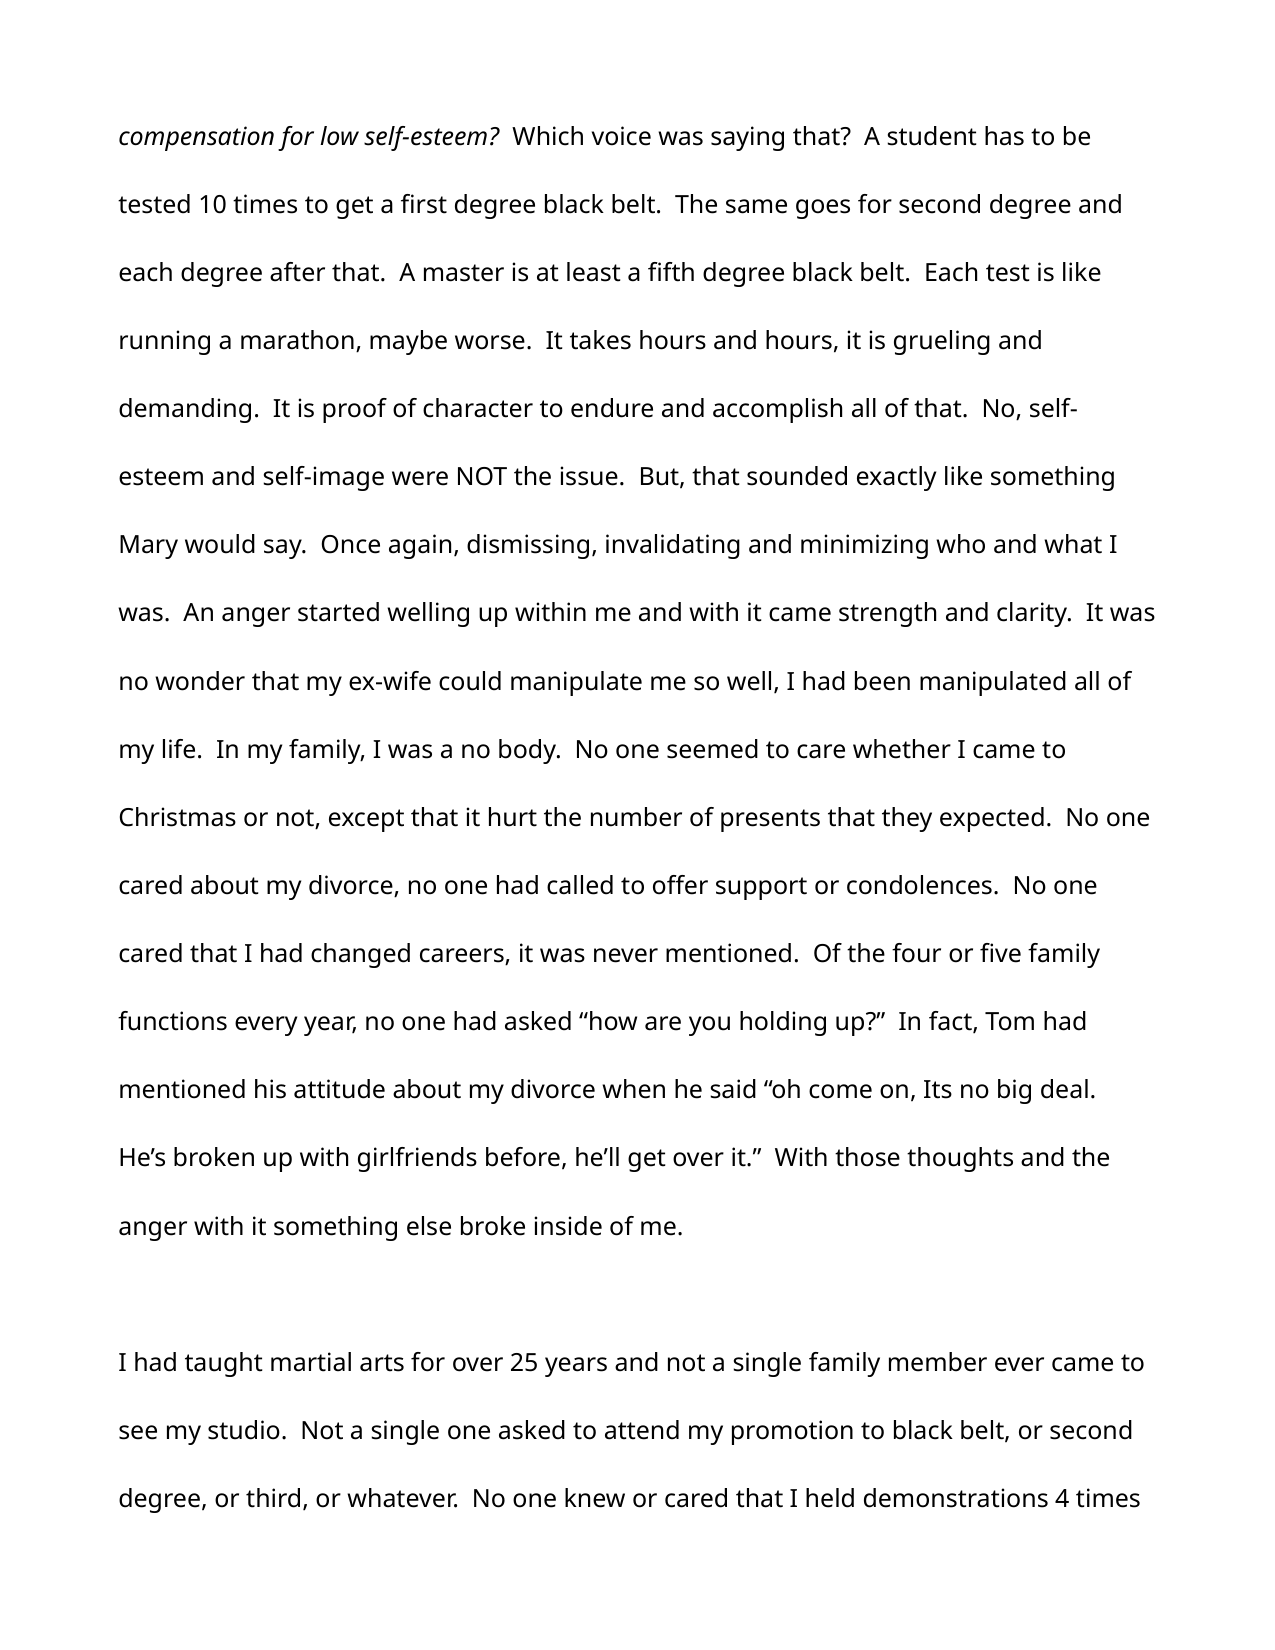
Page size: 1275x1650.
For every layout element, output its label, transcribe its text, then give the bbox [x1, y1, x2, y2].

text compensation for low self-esteem? Which voice was saying that? A student has to be tested 10 times to get a first degree black belt. The same goes for second degree and each degree after that. A master is at least a fifth degree black belt. Each test is like running a marathon, maybe worse. It takes hours and hours, it is grueling and demanding. It is proof of character to endure and accomplish all of that. No, self-esteem and self-image were NOT the issue. But, that sounded exactly like something Mary would say. Once again, dismissing, invalidating and minimizing who and what I was. An anger started welling up within me and with it came strength and clarity. It was no wonder that my ex-wife could manipulate me so well, I had been manipulated all of my life. In my family, I was a no body. No one seemed to care whether I came to Christmas or not, except that it hurt the number of presents that they expected. No one cared about my divorce, no one had called to offer support or condolences. No one cared that I had changed careers, it was never mentioned. Of the four or five family functions every year, no one had asked “how are you holding up?” In fact, Tom had mentioned his attitude about my divorce when he said “oh come on, Its no big deal. He’s broken up with girlfriends before, he’ll get over it.” With those thoughts and the anger with it something else broke inside of me. [118, 118, 1157, 1242]
text I had taught martial arts for over 25 years and not a single family member ever came to see my studio. Not a single one asked to attend my promotion to black belt, or second degree, or third, or whatever. No one knew or cared that I held demonstrations 4 times [118, 1344, 1157, 1515]
